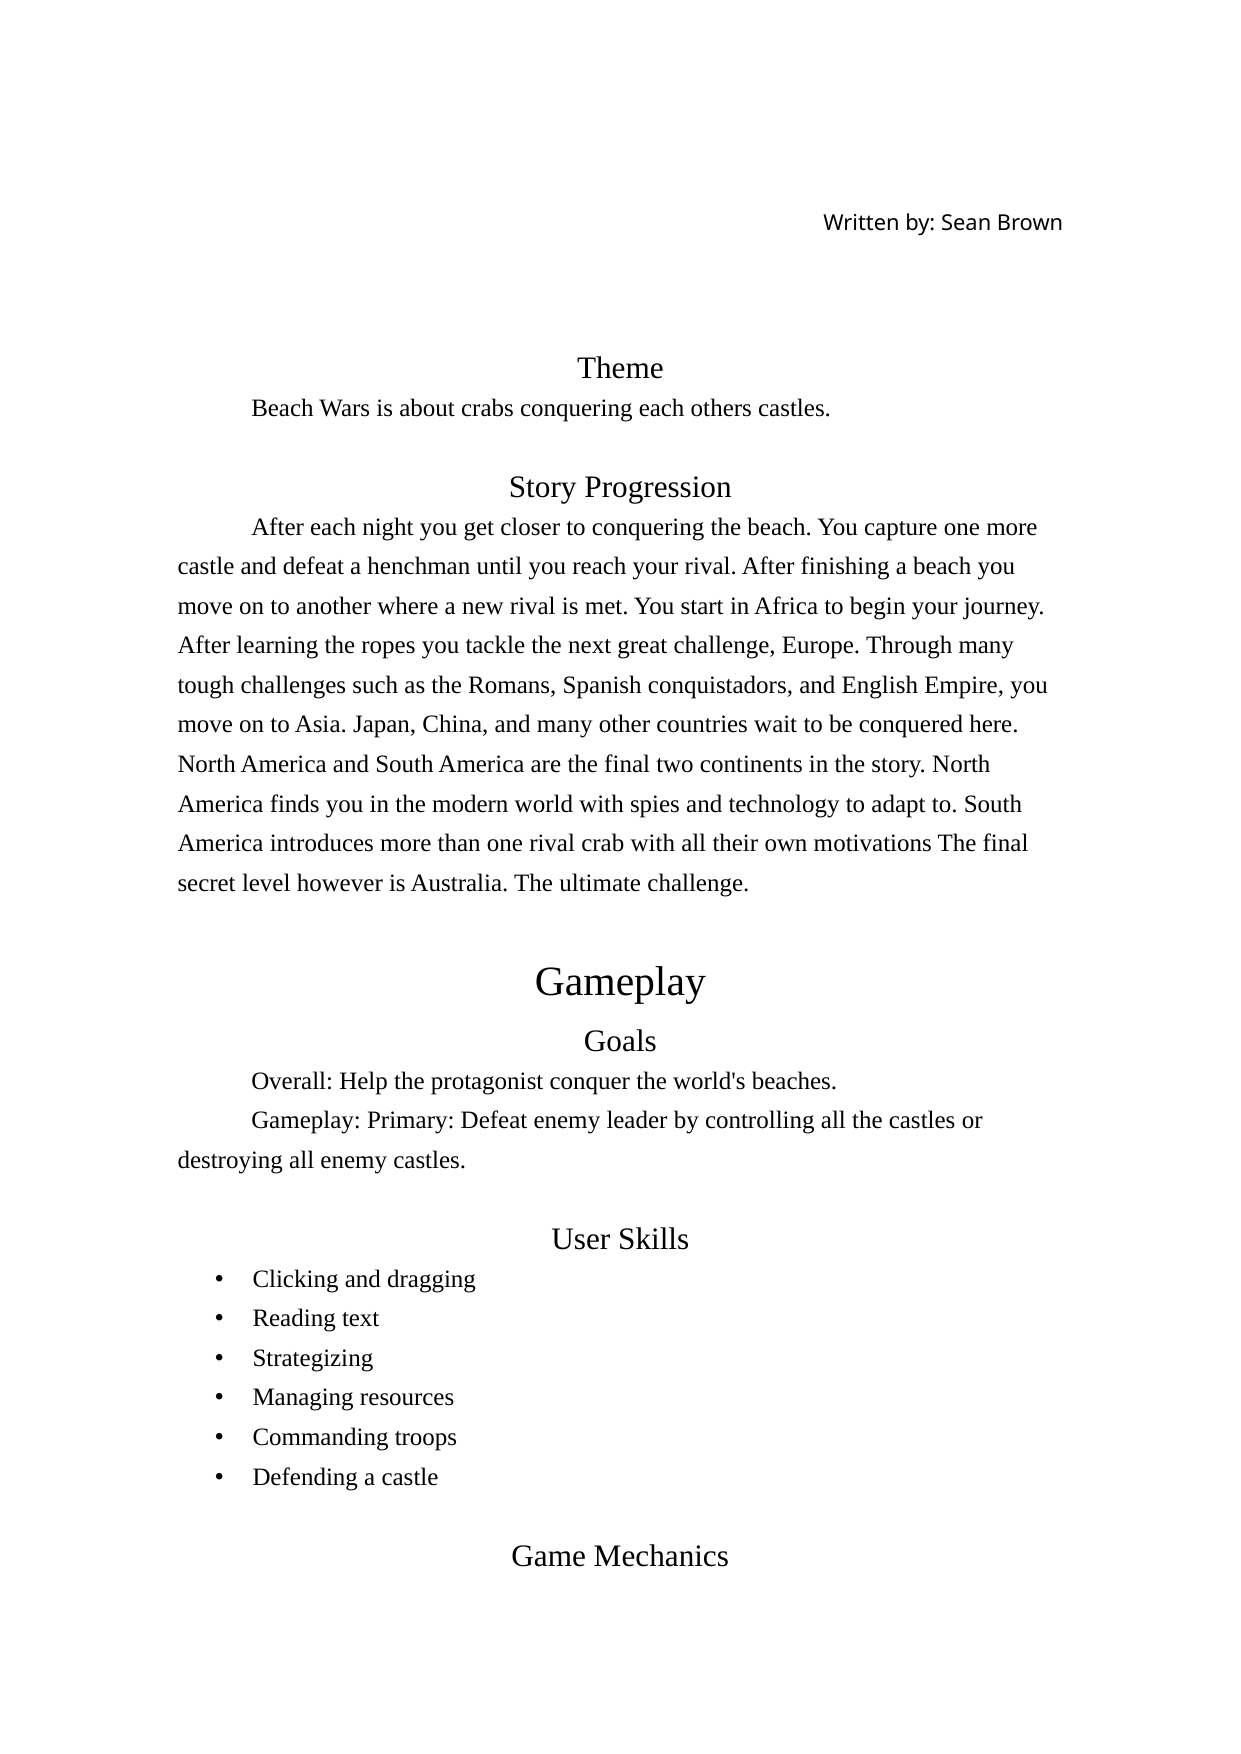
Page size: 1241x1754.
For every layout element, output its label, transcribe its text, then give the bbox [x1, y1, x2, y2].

text Overall: Help the protagonist conquer the world's beaches. [177, 1060, 1063, 1099]
text Theme [177, 347, 1063, 387]
text Beach Wars is about crabs conquering each others castles. [177, 387, 1063, 427]
list Defending a castle [215, 1456, 1063, 1495]
text After each night you get closer to conquering the beach. You capture one more castle and defeat a henchman until you reach your rival. After finishing a beach you move on to another where a new rival is met. You start in Africa to begin your journey. After learning the ropes you tackle the next great challenge, Europe. Through many tough challenges such as the Romans, Spanish conquistadors, and English Empire, you move on to Asia. Japan, China, and many other countries wait to be conquered here. North America and South America are the final two continents in the story. North America finds you in the modern world with spies and technology to adapt to. South America introduces more than one rival crab with all their own motivations The final secret level however is Australia. The ultimate challenge. [177, 506, 1063, 902]
list Commanding troops [215, 1416, 1063, 1456]
text Goals [177, 1020, 1063, 1060]
text Gameplay [177, 941, 1063, 1020]
text Game Mechanics [177, 1535, 1063, 1574]
list Reading text [215, 1297, 1063, 1337]
list Managing resources [215, 1377, 1063, 1416]
text User Skills [177, 1218, 1063, 1258]
list Strategizing [215, 1337, 1063, 1377]
list Clicking and dragging [215, 1258, 1063, 1297]
text Story Progression [177, 466, 1063, 506]
text Gameplay: Primary: Defeat enemy leader by controlling all the castles or destroying all enemy castles. [177, 1099, 1063, 1179]
